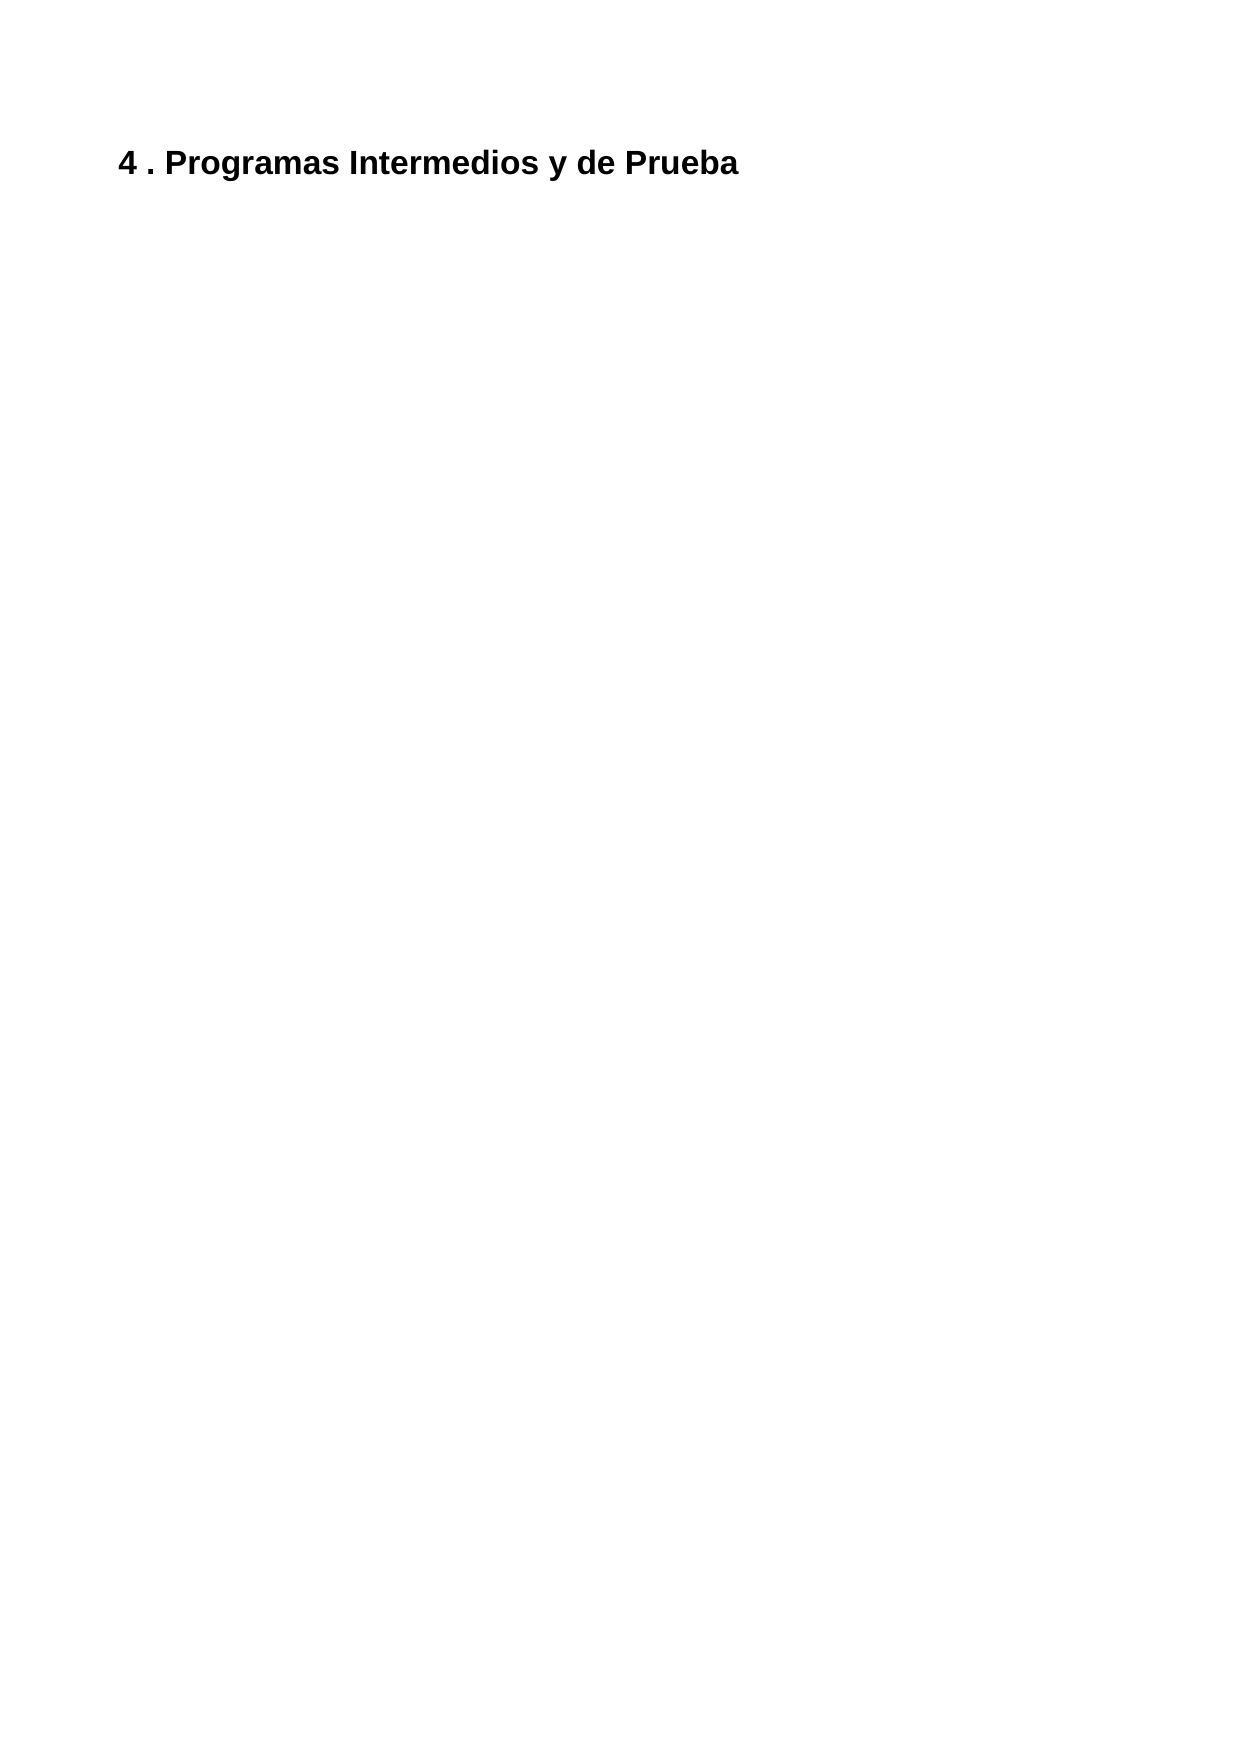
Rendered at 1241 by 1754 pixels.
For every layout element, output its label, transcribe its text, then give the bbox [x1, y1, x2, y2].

subtitle 4 . Programas Intermedios y de Prueba [118, 143, 1122, 182]
